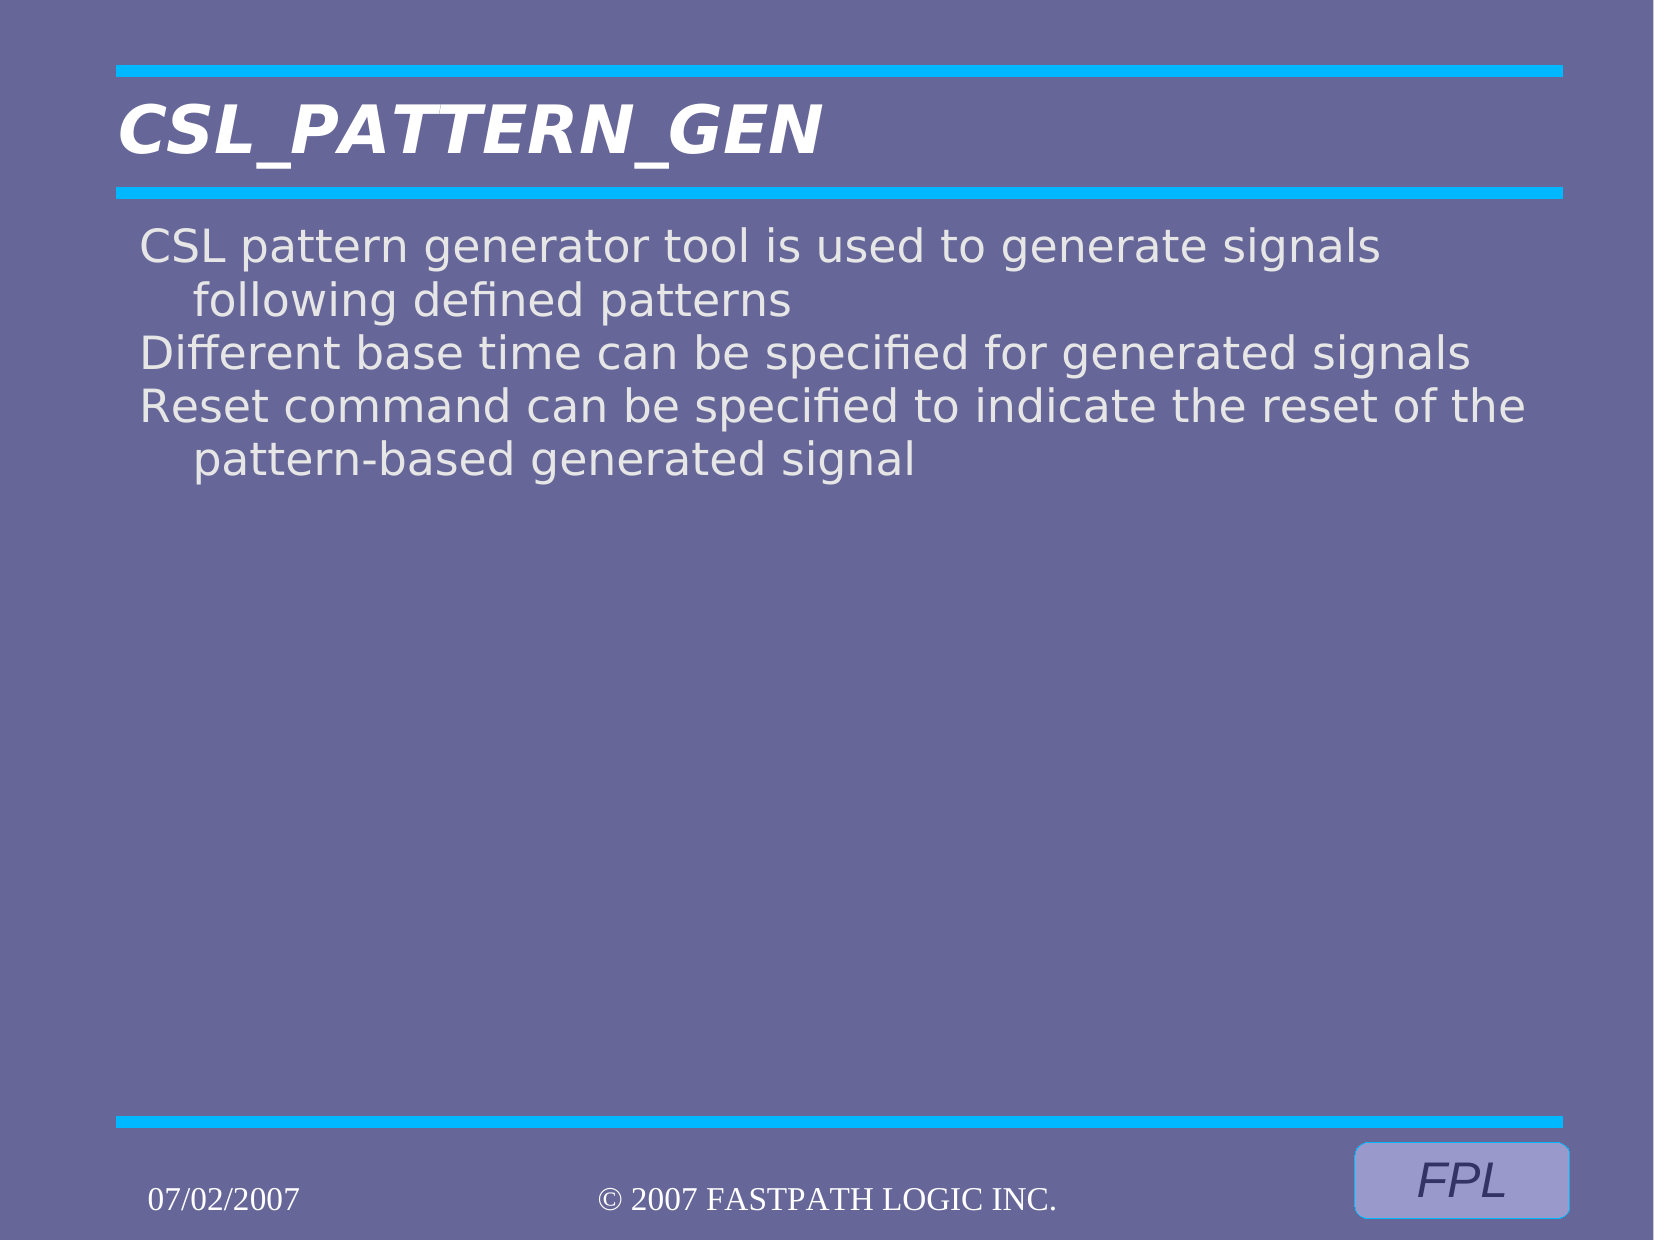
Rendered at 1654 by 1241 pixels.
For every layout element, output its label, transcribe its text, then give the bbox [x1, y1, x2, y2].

title CSL_PATTERN_GEN [118, 41, 1531, 219]
list CSL pattern generator tool is used to generate signals following defined patterns Different base time can be specified for generated signals Reset command can be specified to indicate the reset of the pattern-based generated signal [121, 220, 1561, 1133]
